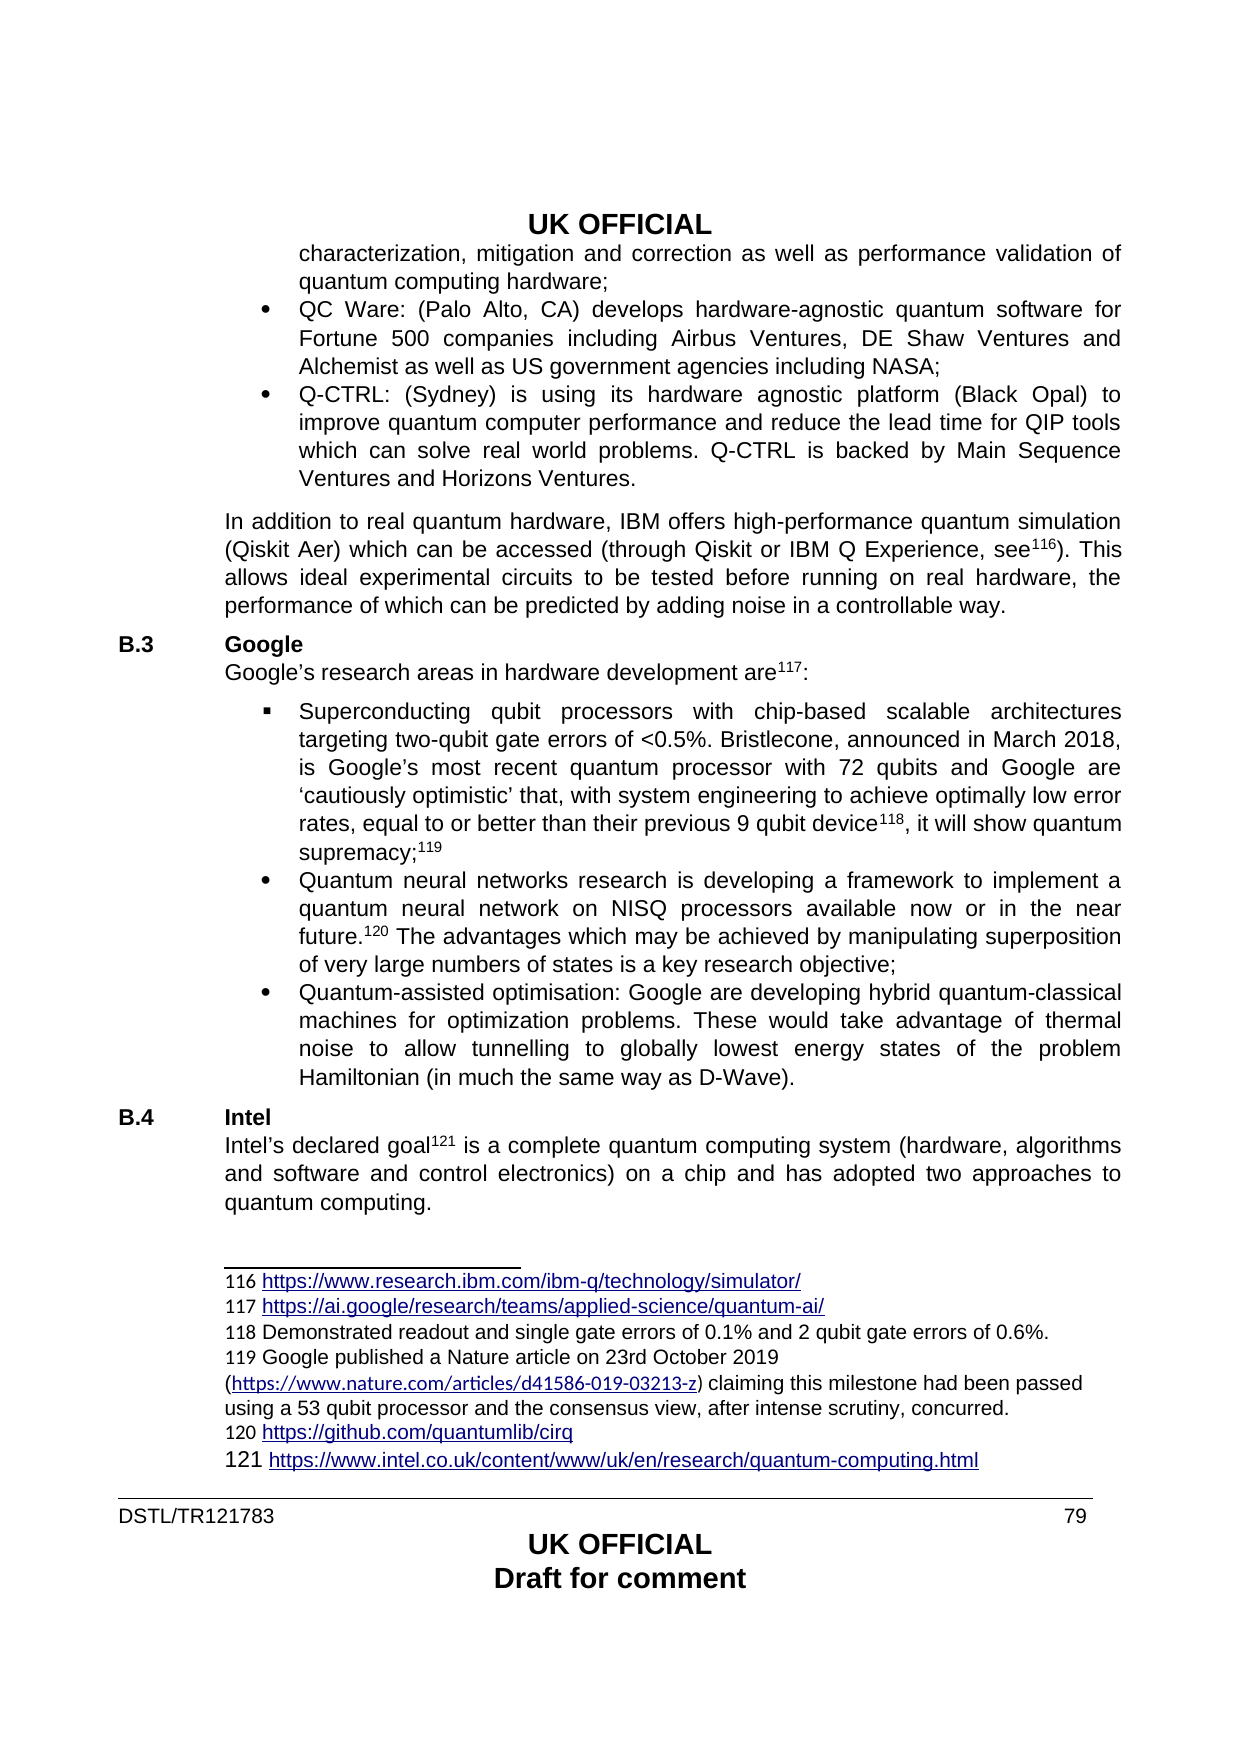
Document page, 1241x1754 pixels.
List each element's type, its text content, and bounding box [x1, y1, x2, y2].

list Google published a Nature article on 23rd October 2019 (https://www.nature.com/articles/d41586-019-03213-z) claiming this milestone had been passed using a 53 qubit processor and the consensus view, after intense scrutiny, concurred. [224, 1344, 1122, 1419]
list Q-CTRL: (Sydney) is using its hardware agnostic platform (Black Opal) to improve quantum computer performance and reduce the lead time for QIP tools which can solve real world problems. Q-CTRL is backed by Main Sequence Ventures and Horizons Ventures. [262, 381, 1122, 492]
list characterization, mitigation and correction as well as performance validation of quantum computing hardware; [262, 240, 1122, 295]
text Google’s research areas in hardware development are: [224, 657, 1122, 685]
text Intel’s declared goal is a complete quantum computing system (hardware, algorithms and software and control electronics) on a chip and has adopted two approaches to quantum computing. [224, 1130, 1122, 1215]
list QC Ware: (Palo Alto, CA) develops hardware-agnostic quantum software for Fortune 500 companies including Airbus Ventures, DE Shaw Ventures and Alchemist as well as US government agencies including NASA; [262, 296, 1122, 379]
text https://ai.google/research/teams/applied-science/quantum-ai/ [224, 1294, 1122, 1319]
text In addition to real quantum hardware, IBM offers high-performance quantum simulation (Qiskit Aer) which can be accessed (through Qiskit or IBM Q Experience, see). This allows ideal experimental circuits to be tested before running on real hardware, the performance of which can be predicted by adding noise in a controllable way. [224, 506, 1122, 618]
list https://github.com/quantumlib/cirq [224, 1419, 1122, 1445]
text https://www.intel.co.uk/content/www/uk/en/research/quantum-computing.html [224, 1445, 1122, 1473]
list Intel [118, 1104, 1122, 1130]
list Superconducting qubit processors with chip-based scalable architectures targeting two-qubit gate errors of <0.5%. Bristlecone, announced in March 2018, is Google’s most recent quantum processor with 72 qubits and Google are ‘cautiously optimistic’ that, with system engineering to achieve optimally low error rates, equal to or better than their previous 9 qubit device, it will show quantum supremacy; [262, 698, 1122, 865]
list Quantum-assisted optimisation: Google are developing hybrid quantum-classical machines for optimization problems. These would take advantage of thermal noise to allow tunnelling to globally lowest energy states of the problem Hamiltonian (in much the same way as D-Wave). [262, 979, 1122, 1090]
list Google [118, 631, 1122, 657]
list Demonstrated readout and single gate errors of 0.1% and 2 qubit gate errors of 0.6%. [224, 1319, 1122, 1344]
text https://www.research.ibm.com/ibm-q/technology/simulator/ [224, 1268, 1122, 1294]
list Quantum neural networks research is developing a framework to implement a quantum neural network on NISQ processors available now or in the near future. The advantages which may be achieved by manipulating superposition of very large numbers of states is a key research objective; [262, 867, 1122, 977]
